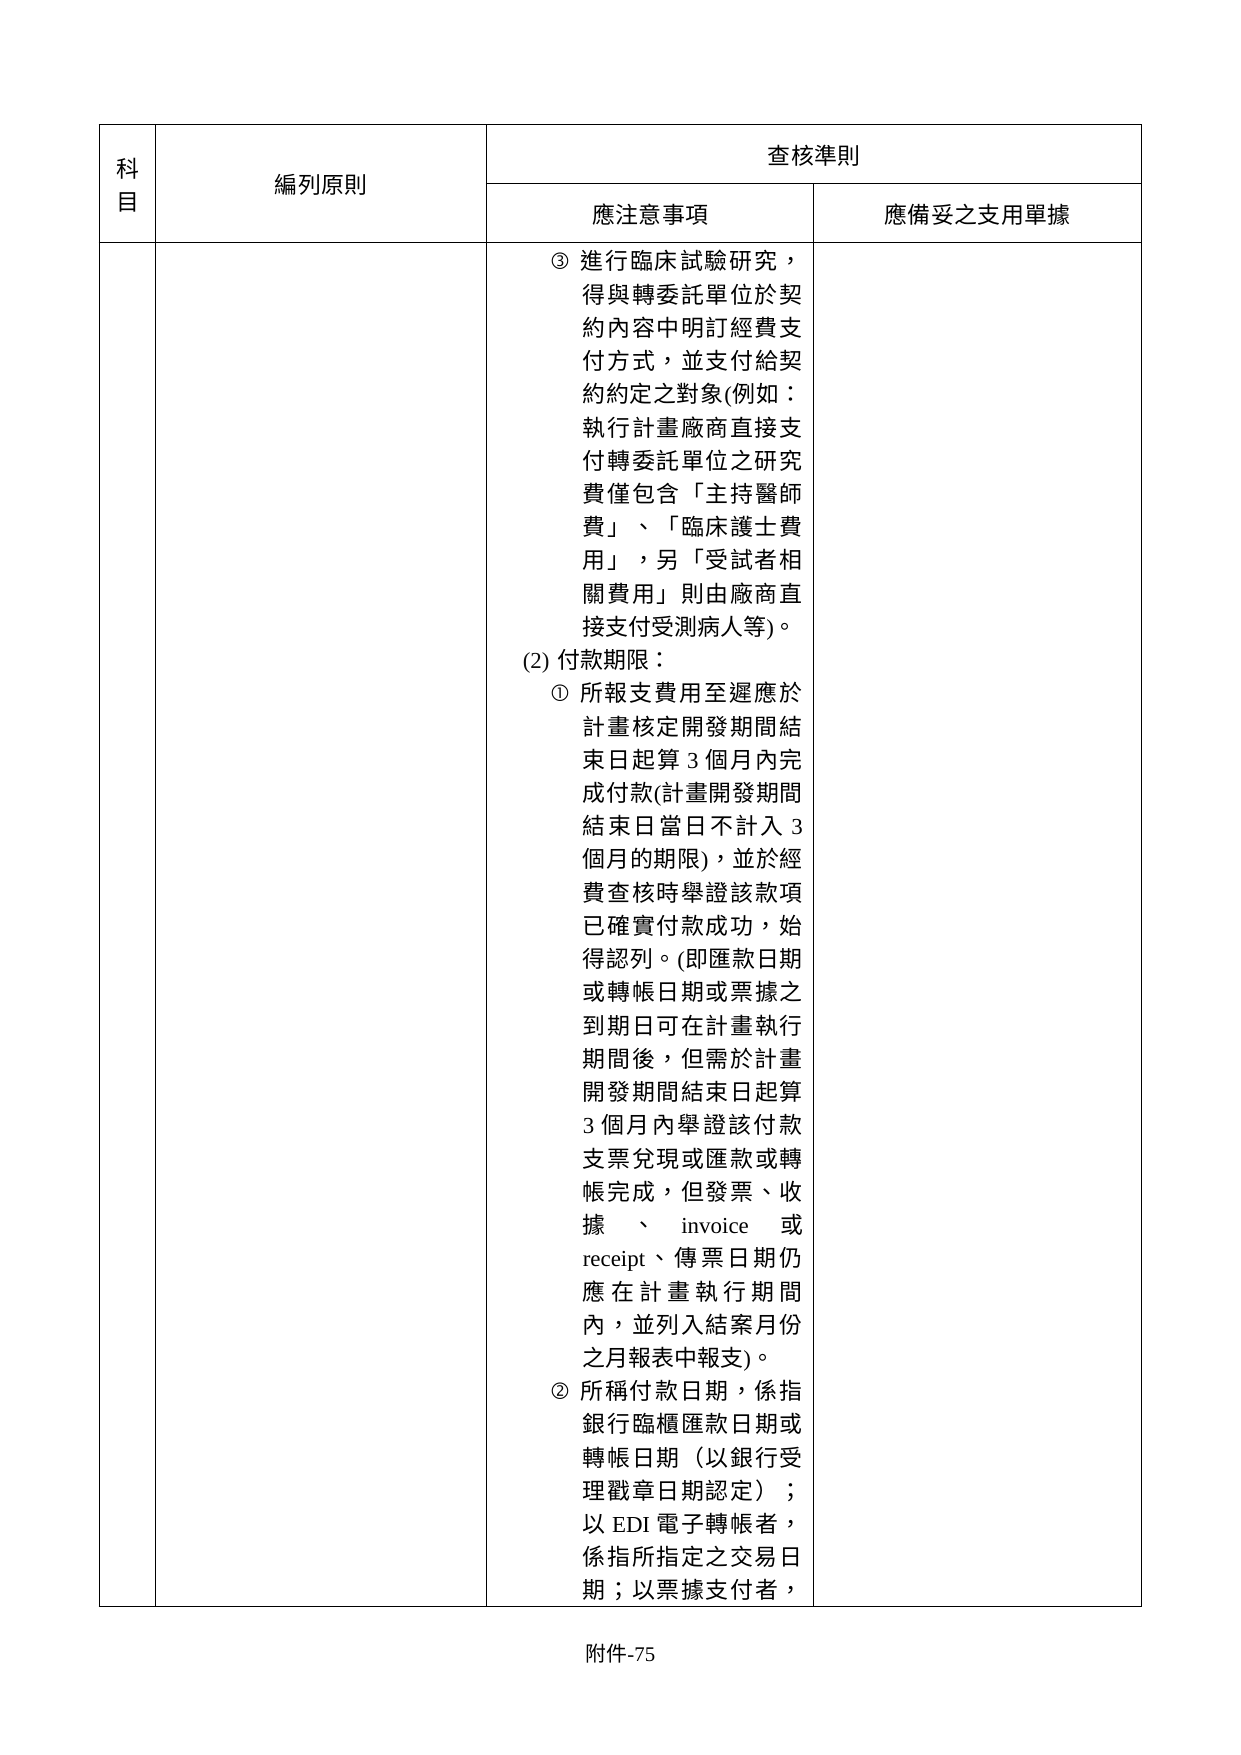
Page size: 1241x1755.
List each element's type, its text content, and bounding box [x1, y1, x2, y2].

table_cell [814, 243, 1141, 1606]
table_cell  進行臨床試驗研究，得與轉委託單位於契約內容中明訂經費支付方式，並支付給契約約定之對象(例如：執行計畫廠商直接支付轉委託單位之研究費僅包含「主持醫師費」、「臨床護士費用」，另「受試者相關費用」則由廠商直接支付受測病人等)。 付款期限：  所報支費用至遲應於計畫核定開發期間結束日起算3個月內完成付款(計畫開發期間結束日當日不計入3個月的期限)，並於經費查核時舉證該款項已確實付款成功，始得認列。(即匯款日期或轉帳日期或票據之到期日可在計畫執行期間後，但需於計畫開發期間結束日起算3個月內舉證該付款支票兌現或匯款或轉帳完成，但發票、收據、invoice或receipt、傳票日期仍應在計畫執行期間內，並列入結案月份之月報表中報支)。  所稱付款日期，係指銀行臨櫃匯款日期或轉帳日期（以銀行受理戳章日期認定）；以EDI電子轉帳者，係指所指定之交易日期；以票據支付者， [487, 243, 813, 1606]
table_cell [156, 243, 486, 1606]
table_cell 應備妥之支用單據 [814, 184, 1141, 242]
table_cell [100, 243, 155, 1606]
table_cell 應注意事項 [487, 184, 813, 242]
table_header 科目 [100, 125, 155, 242]
table_header 查核準則 [487, 125, 1141, 183]
table_header 編列原則 [156, 125, 486, 242]
